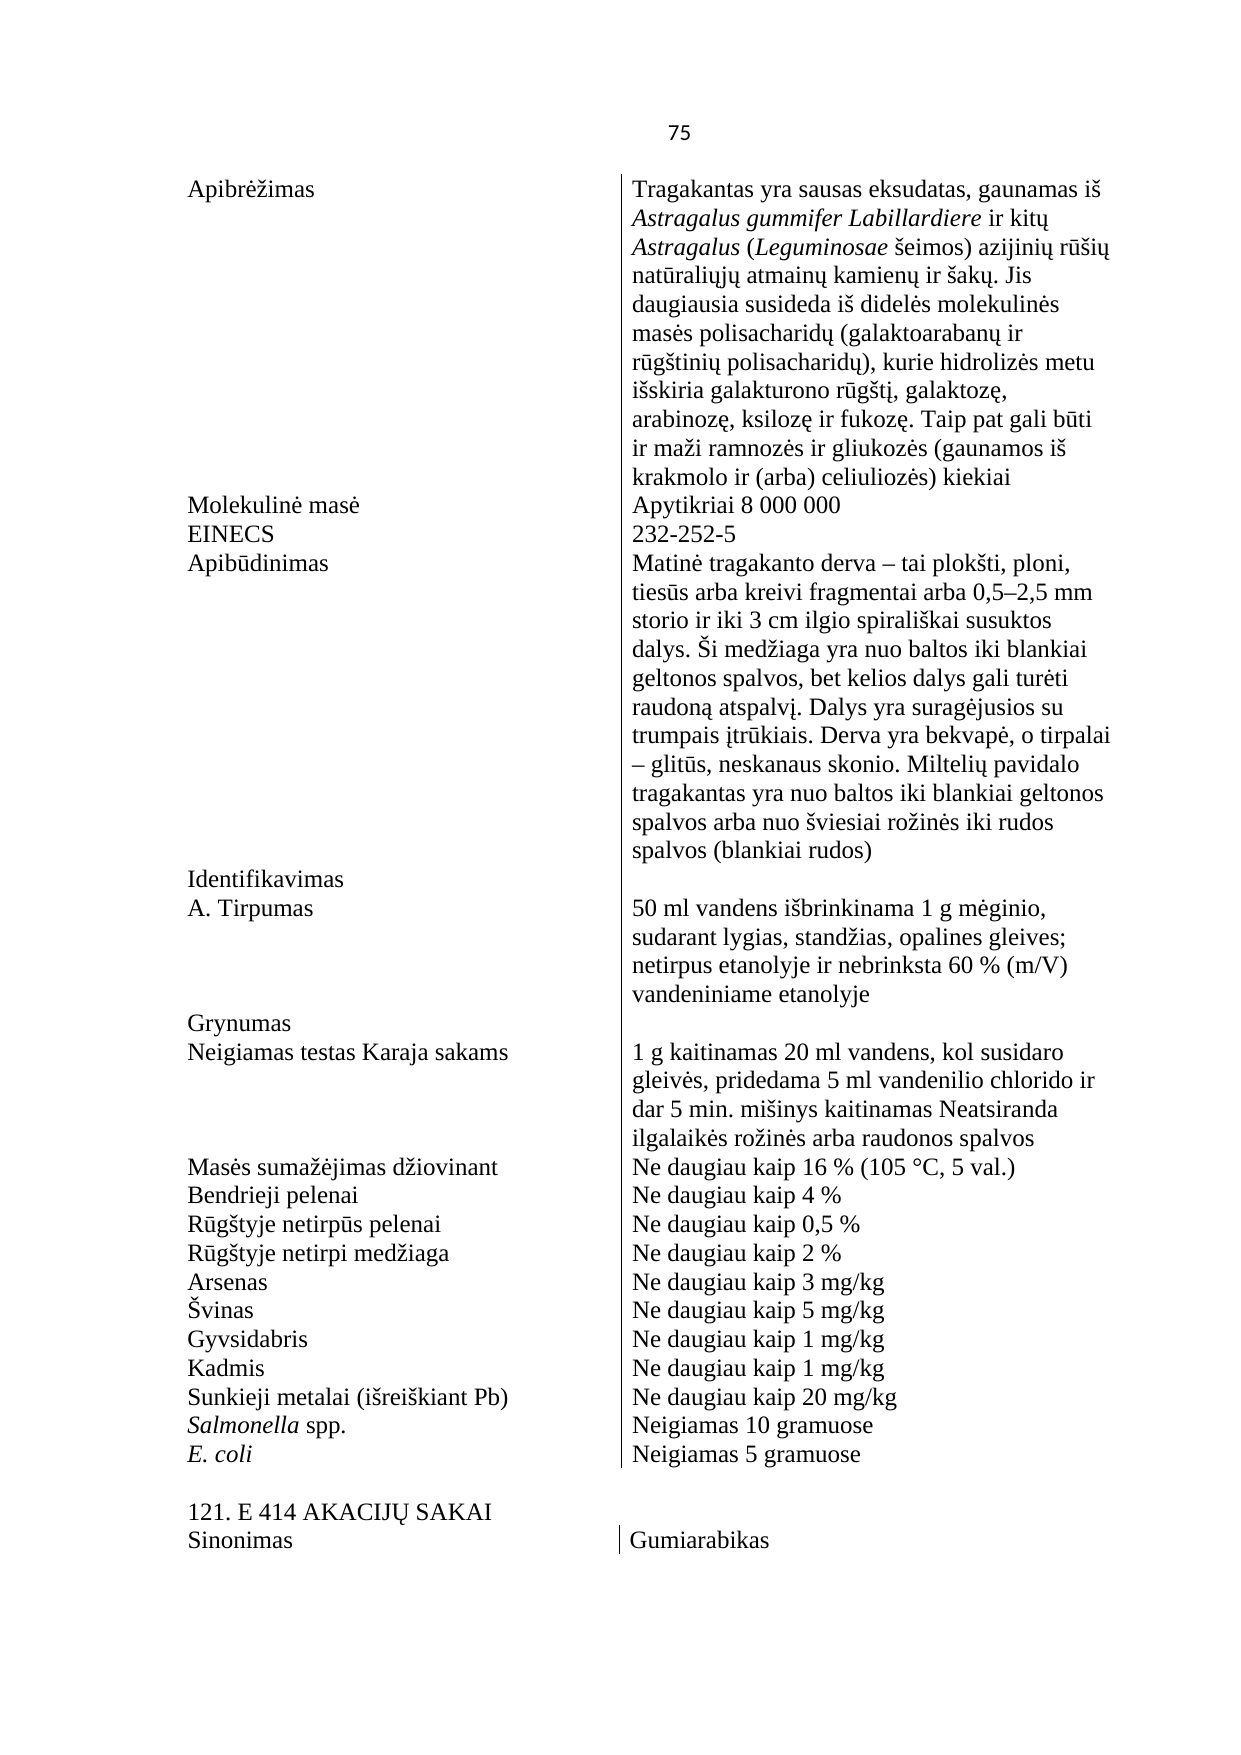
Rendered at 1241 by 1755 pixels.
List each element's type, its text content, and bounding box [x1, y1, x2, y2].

table_cell Rūgštyje netirpūs pelenai [177, 1209, 621, 1238]
table_cell Grynumas [177, 1008, 621, 1037]
table_cell Ne daugiau kaip 5 mg/kg [622, 1295, 1122, 1324]
table_cell 232-252-5 [622, 519, 1122, 548]
table_cell Neigiamas 5 gramuose [622, 1439, 1122, 1468]
table_cell Gyvsidabris [177, 1324, 621, 1353]
table_cell Sinonimas [177, 1525, 619, 1554]
table_cell 50 ml vandens išbrinkinama 1 g mėginio, sudarant lygias, standžias, opalines gleives; netirpus etanolyje ir nebrinksta 60 % (m/V) vandeniniame etanolyje [622, 893, 1122, 1008]
table_cell Ne daugiau kaip 20 mg/kg [622, 1382, 1122, 1410]
table_cell [622, 864, 1122, 893]
table_cell Ne daugiau kaip 2 % [622, 1238, 1122, 1267]
table_cell Bendrieji pelenai [177, 1180, 621, 1209]
table_cell Apibrėžimas [177, 174, 621, 490]
table_cell Arsenas [177, 1267, 621, 1295]
table_cell Ne daugiau kaip 0,5 % [622, 1209, 1122, 1238]
table_cell E. coli [177, 1439, 621, 1468]
table_cell Kadmis [177, 1353, 621, 1382]
table_cell Identifikavimas [177, 864, 621, 893]
table_cell Apytikriai 8 000 000 [622, 490, 1122, 519]
table_cell 1 g kaitinamas 20 ml vandens, kol susidaro gleivės, pridedama 5 ml vandenilio chlorido ir dar 5 min. mišinys kaitinamas Neatsiranda ilgalaikės rožinės arba raudonos spalvos [622, 1037, 1122, 1152]
table_cell A. Tirpumas [177, 893, 621, 1008]
table_cell Neigiamas 10 gramuose [622, 1410, 1122, 1439]
table_cell Ne daugiau kaip 3 mg/kg [622, 1267, 1122, 1295]
table_cell Tragakantas yra sausas eksudatas, gaunamas iš Astragalus gummifer Labillardiere ir kitų Astragalus (Leguminosae šeimos) azijinių rūšių natūraliųjų atmainų kamienų ir šakų. Jis daugiausia susideda iš didelės molekulinės masės polisacharidų (galaktoarabanų ir rūgštinių polisacharidų), kurie hidrolizės metu išskiria galakturono rūgštį, galaktozę, arabinozę, ksilozę ir fukozę. Taip pat gali būti ir maži ramnozės ir gliukozės (gaunamos iš krakmolo ir (arba) celiuliozės) kiekiai [622, 174, 1122, 490]
table_cell Ne daugiau kaip 1 mg/kg [622, 1324, 1122, 1353]
table_cell Rūgštyje netirpi medžiaga [177, 1238, 621, 1267]
table_cell Neigiamas testas Karaja sakams [177, 1037, 621, 1152]
table_cell Sunkieji metalai (išreiškiant Pb) [177, 1382, 621, 1410]
table_cell Salmonella spp. [177, 1410, 621, 1439]
table_cell Masės sumažėjimas džiovinant [177, 1152, 621, 1180]
table_header 121. E 414 AKACIJŲ SAKAI [177, 1497, 1122, 1525]
table_cell Ne daugiau kaip 16 % (105 °C, 5 val.) [622, 1152, 1122, 1180]
table_cell [622, 1008, 1122, 1037]
table_cell EINECS [177, 519, 621, 548]
table_cell Ne daugiau kaip 4 % [622, 1180, 1122, 1209]
table_cell Ne daugiau kaip 1 mg/kg [622, 1353, 1122, 1382]
table_cell Švinas [177, 1295, 621, 1324]
table_cell Molekulinė masė [177, 490, 621, 519]
table_cell Gumiarabikas [620, 1525, 1122, 1554]
table_cell Matinė tragakanto derva – tai plokšti, ploni, tiesūs arba kreivi fragmentai arba 0,5–2,5 mm storio ir iki 3 cm ilgio spirališkai susuktos dalys. Ši medžiaga yra nuo baltos iki blankiai geltonos spalvos, bet kelios dalys gali turėti raudoną atspalvį. Dalys yra suragėjusios su trumpais įtrūkiais. Derva yra bekvapė, o tirpalai – glitūs, neskanaus skonio. Miltelių pavidalo tragakantas yra nuo baltos iki blankiai geltonos spalvos arba nuo šviesiai rožinės iki rudos spalvos (blankiai rudos) [622, 548, 1122, 864]
table_cell Apibūdinimas [177, 548, 621, 864]
